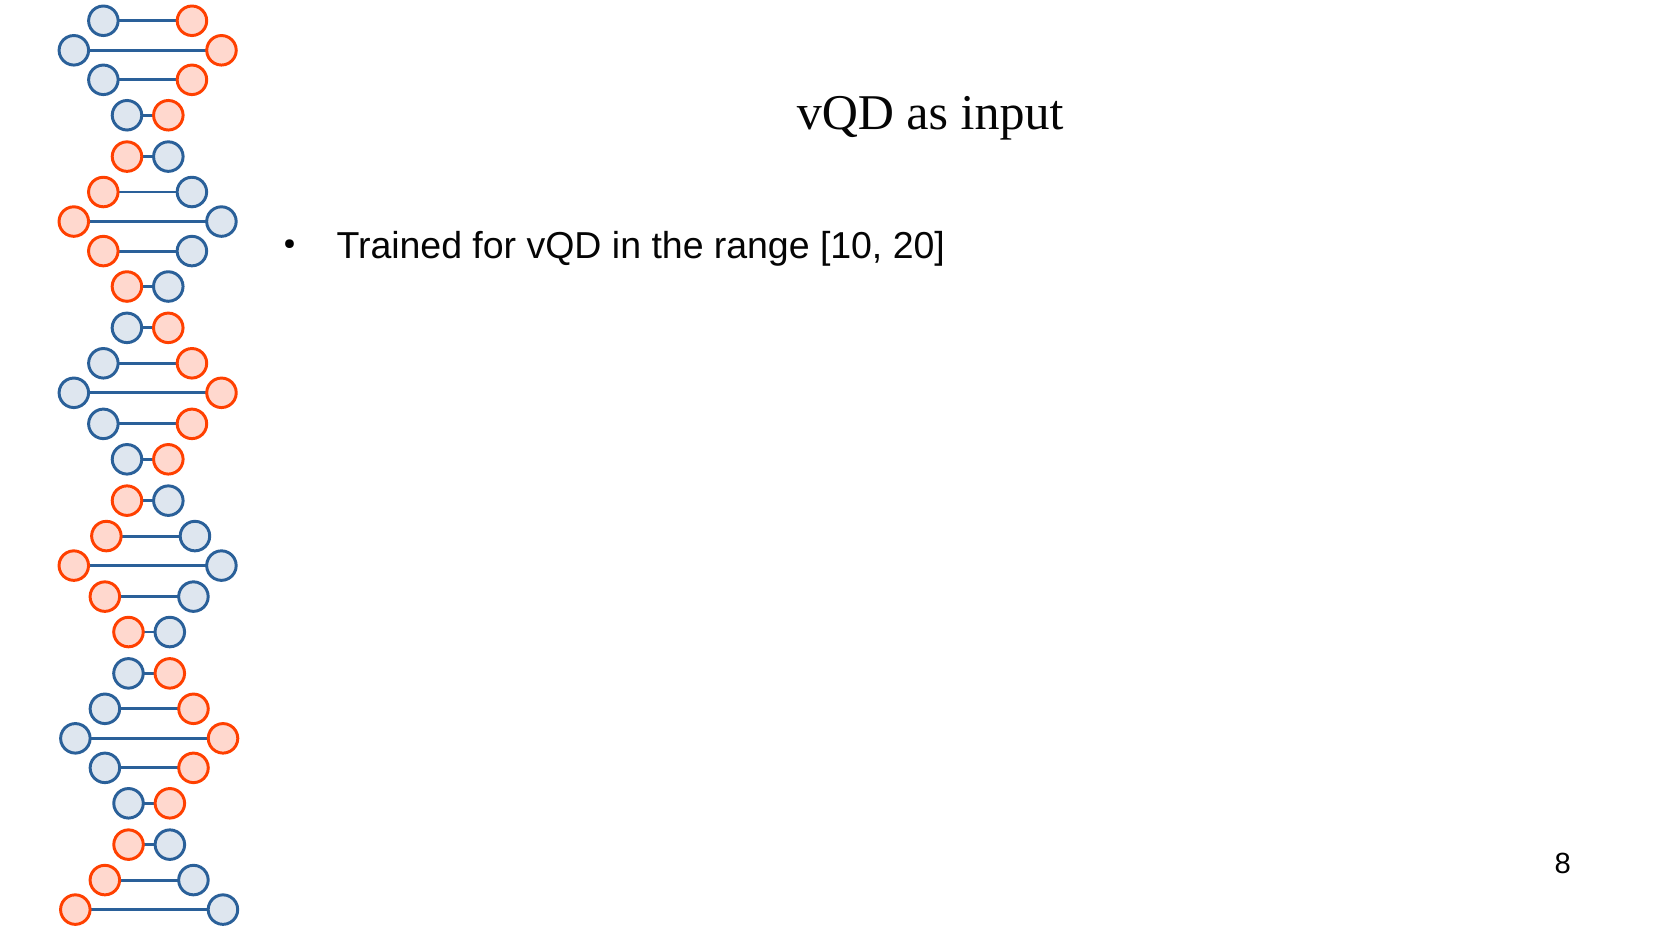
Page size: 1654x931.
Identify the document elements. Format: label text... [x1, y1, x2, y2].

list Trained for vQD in the range [10, 20] [265, 224, 1595, 764]
title vQD as input [265, 35, 1595, 189]
